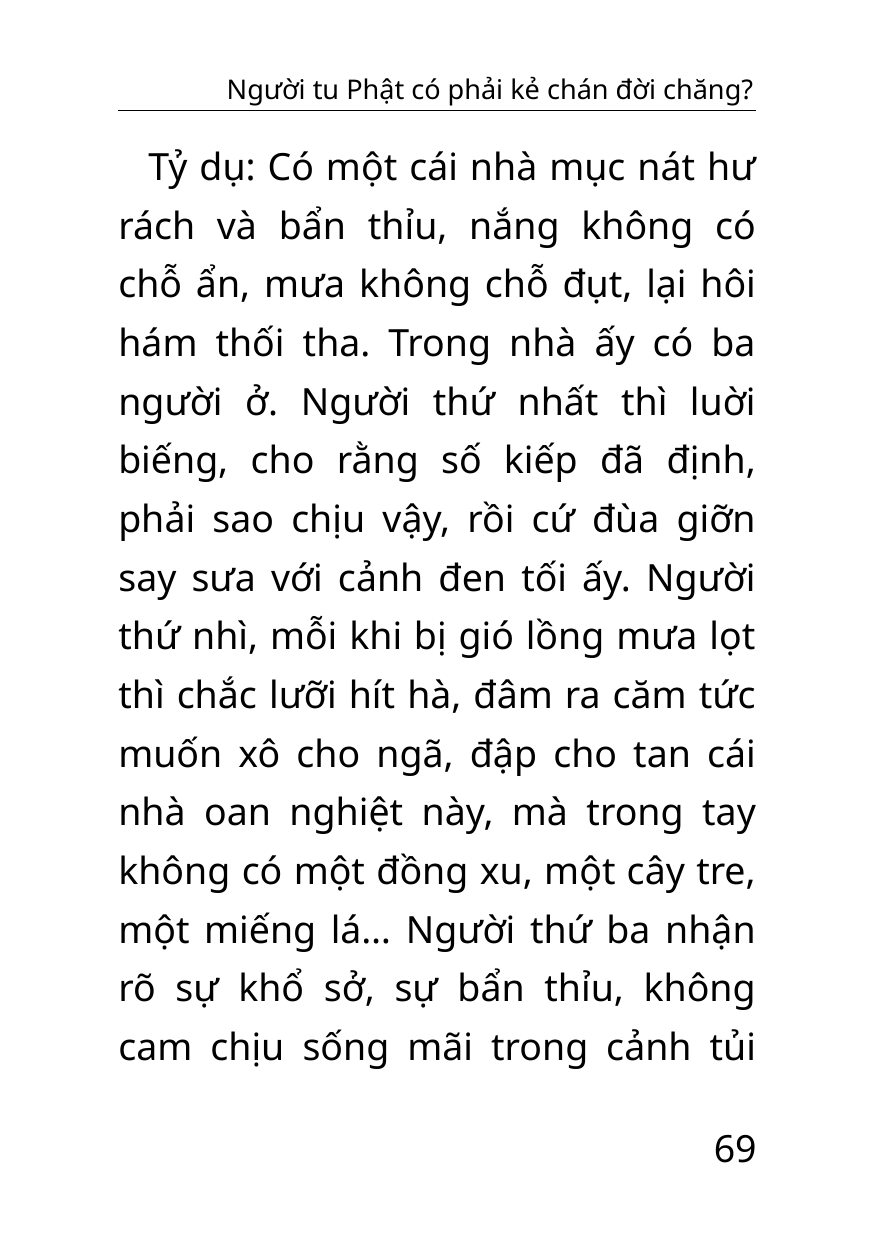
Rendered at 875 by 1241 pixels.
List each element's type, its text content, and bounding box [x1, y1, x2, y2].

text Tỷ dụ: Có một cái nhà mục nát hư rách và bẩn thỉu, nắng không có chỗ ẩn, mưa không chỗ đụt, lại hôi hám thối tha. Trong nhà ấy có ba người ở. Người thứ nhất thì luời biếng, cho rằng số kiếp đã định, phải sao chịu vậy, rồi cứ đùa giỡn say sưa với cảnh đen tối ấy. Người thứ nhì, mỗi khi bị gió lồng mưa lọt thì chắc lưỡi hít hà, đâm ra căm tức muốn xô cho ngã, đập cho tan cái nhà oan nghiệt này, mà trong tay không có một đồng xu, một cây tre, một miếng lá… Người thứ ba nhận rõ sự khổ sở, sự bẩn thỉu, không cam chịu sống mãi trong cảnh tủi [118, 141, 756, 1071]
